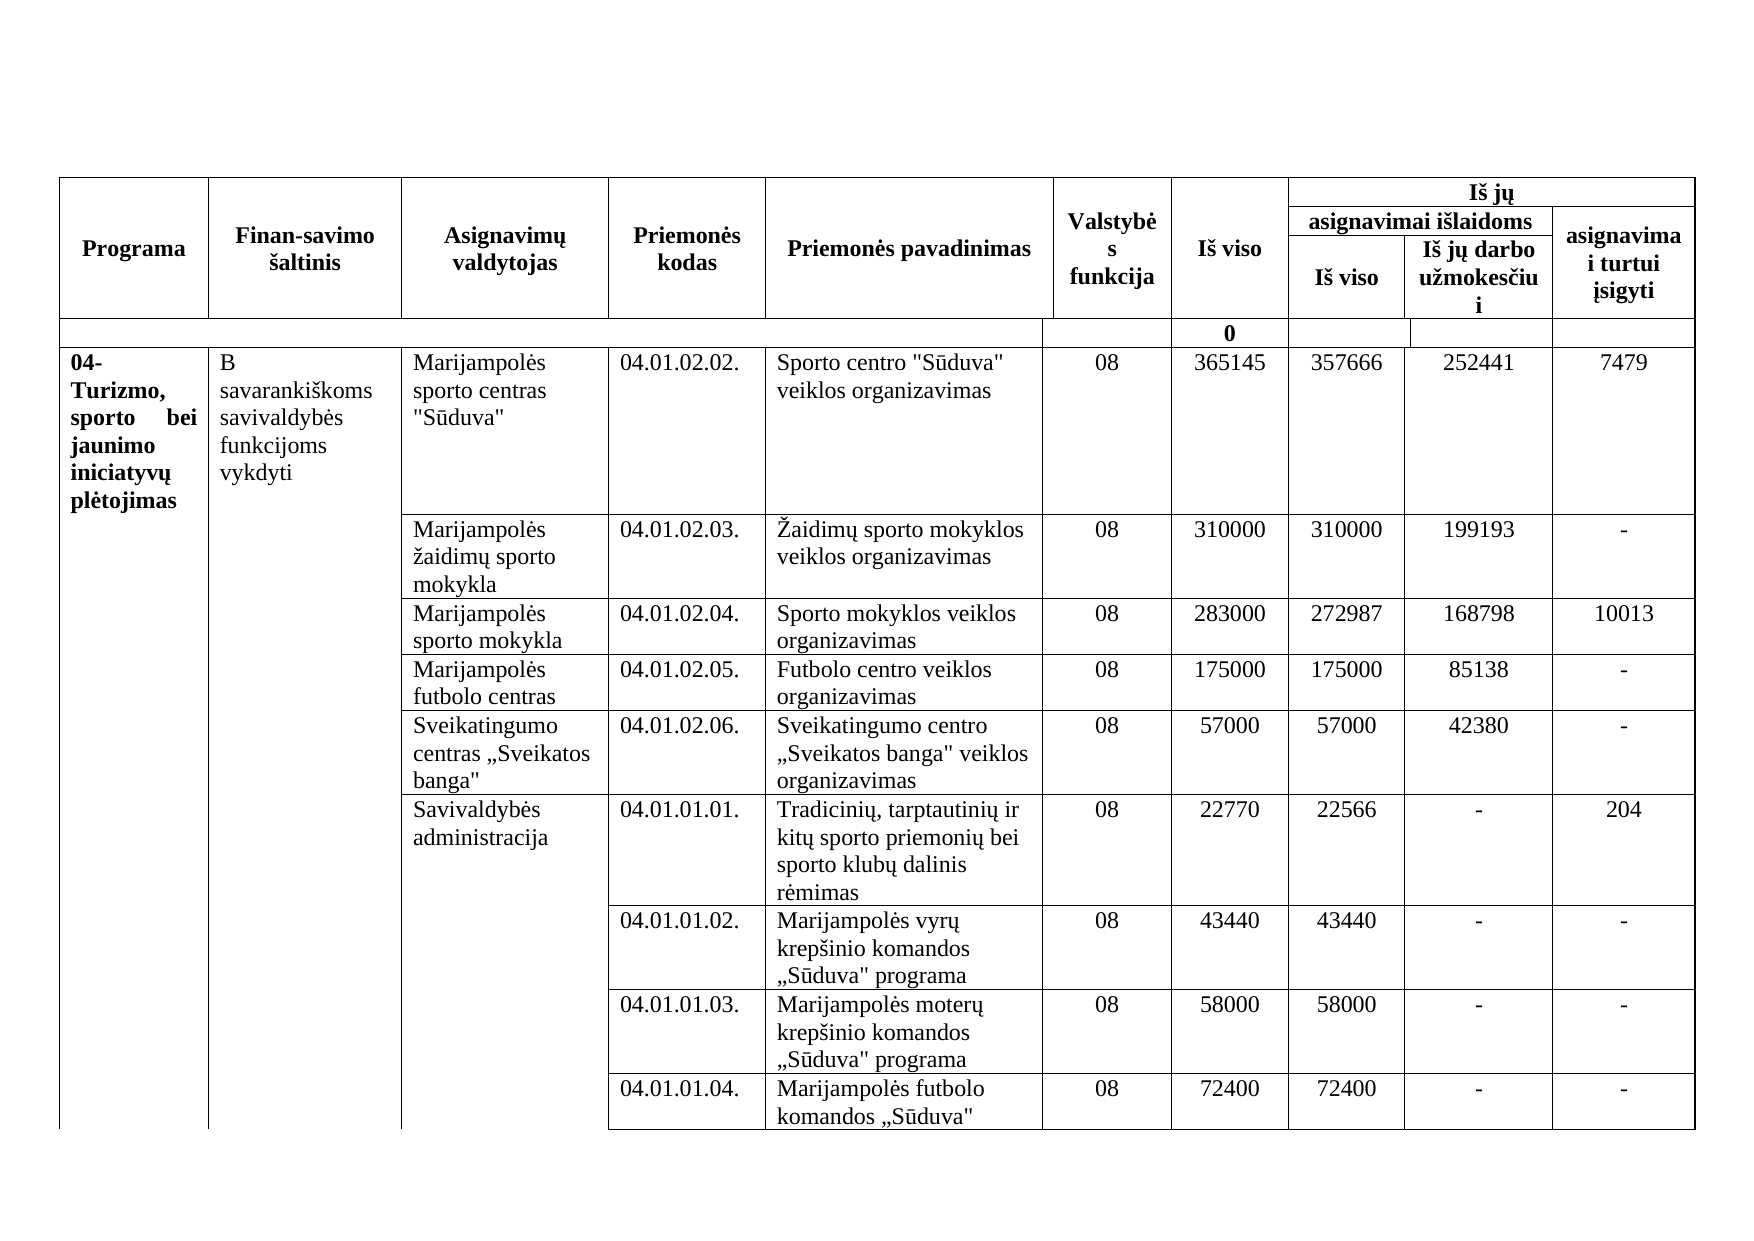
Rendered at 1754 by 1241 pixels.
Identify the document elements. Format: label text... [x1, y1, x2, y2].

table_cell 04.01.02.02. [609, 348, 765, 514]
table_cell [60, 794, 208, 905]
table_cell 08 [1043, 711, 1171, 794]
table_cell 08 [1043, 906, 1171, 989]
table_cell - [1553, 990, 1694, 1073]
table_cell 72400 [1172, 1074, 1288, 1129]
table_cell 10013 [1553, 599, 1694, 654]
table_cell 175000 [1289, 655, 1404, 710]
table_header Priemonės pavadinimas [766, 178, 1053, 318]
table_cell [1411, 319, 1552, 347]
table_cell Futbolo centro veiklos organizavimas [766, 655, 1042, 710]
table_cell Marijampolės sporto centras "Sūduva" [402, 348, 608, 514]
table_cell 04.01.02.03. [609, 515, 765, 597]
table_cell B savarankiškoms savivaldybės funkcijoms vykdyti [209, 348, 401, 794]
table_header Finan-savimo šaltinis [209, 178, 401, 318]
table_cell [402, 989, 608, 1073]
table_header Valstybės funkcija [1054, 178, 1171, 318]
table_cell 310000 [1172, 515, 1288, 597]
table_cell asignavimai turtui įsigyti [1553, 207, 1694, 318]
table_cell Sveikatingumo centras „Sveikatos banga" [402, 711, 608, 794]
table_cell 168798 [1405, 599, 1552, 654]
table_cell Sporto centro "Sūduva" veiklos organizavimas [766, 348, 1042, 514]
table_cell 08 [1043, 1074, 1171, 1129]
table_cell - [1553, 711, 1694, 794]
table_cell Marijampolės žaidimų sporto mokykla [402, 515, 608, 597]
table_cell 57000 [1172, 711, 1288, 794]
table_cell [209, 1073, 401, 1129]
table_cell 04- Turizmo, sporto bei jaunimo iniciatyvų plėtojimas [60, 348, 208, 514]
table_cell [60, 989, 208, 1073]
table_cell Marijampolės futbolo komandos „Sūduva" [766, 1074, 1042, 1129]
table_cell 72400 [1289, 1074, 1404, 1129]
table_cell 22566 [1289, 795, 1404, 905]
table_cell 0 [1172, 319, 1288, 347]
table_cell 310000 [1289, 515, 1404, 597]
table_cell Marijampolės vyrų krepšinio komandos „Sūduva" programa [766, 906, 1042, 989]
table_cell 04.01.01.01. [609, 795, 765, 905]
table_cell Sveikatingumo centro „Sveikatos banga" veiklos organizavimas [766, 711, 1042, 794]
table_cell Marijampolės moterų krepšinio komandos „Sūduva" programa [766, 990, 1042, 1073]
table_cell [60, 654, 208, 710]
table_cell 04.01.02.05. [609, 655, 765, 710]
table_cell 08 [1043, 990, 1171, 1073]
table_cell 22770 [1172, 795, 1288, 905]
table_cell Tradicinių, tarptautinių ir kitų sporto priemonių bei sporto klubų dalinis rėmimas [766, 795, 1042, 905]
table_cell Sporto mokyklos veiklos organizavimas [766, 599, 1042, 654]
table_cell 365145 [1172, 348, 1288, 514]
table_cell - [1553, 655, 1694, 710]
table_cell Savivaldybės administracija [402, 795, 608, 905]
table_cell 57000 [1289, 711, 1404, 794]
table_cell - [1553, 515, 1694, 597]
table_cell 199193 [1405, 515, 1552, 597]
table_header Iš viso [1172, 178, 1288, 318]
table_header Priemonės kodas [609, 178, 765, 318]
table_cell - [1405, 906, 1552, 989]
table_cell 42380 [1405, 711, 1552, 794]
table_header Programa [60, 178, 208, 318]
table_cell 7479 [1553, 348, 1694, 514]
table_cell [1289, 319, 1410, 347]
table_cell 04.01.01.02. [609, 906, 765, 989]
table_cell - [1405, 1074, 1552, 1129]
table_cell Marijampolės sporto mokykla [402, 599, 608, 654]
table_cell 58000 [1172, 990, 1288, 1073]
table_cell [1553, 319, 1694, 347]
table_cell - [1405, 795, 1552, 905]
table_cell 43440 [1172, 906, 1288, 989]
table_cell 357666 [1289, 348, 1404, 514]
table_cell 04.01.02.04. [609, 599, 765, 654]
table_cell [402, 905, 608, 989]
table_cell [209, 989, 401, 1073]
table_cell 04.01.01.03. [609, 990, 765, 1073]
table_cell 175000 [1172, 655, 1288, 710]
table_cell [209, 905, 401, 989]
table_cell [60, 905, 208, 989]
table_cell 85138 [1405, 655, 1552, 710]
table_cell [209, 794, 401, 905]
table_cell 04.01.02.06. [609, 711, 765, 794]
table_header Asignavimų valdytojas [402, 178, 608, 318]
table_cell 08 [1043, 655, 1171, 710]
table_cell - [1405, 990, 1552, 1073]
table_cell [402, 1073, 608, 1129]
table_cell Iš viso [1289, 236, 1404, 318]
table_cell Marijampolės futbolo centras [402, 655, 608, 710]
table_cell Žaidimų sporto mokyklos veiklos organizavimas [766, 515, 1042, 597]
table_cell 08 [1043, 515, 1171, 597]
table_cell [1043, 319, 1171, 347]
table_cell 272987 [1289, 599, 1404, 654]
table_cell asignavimai išlaidoms [1289, 207, 1552, 234]
table_cell - [1553, 906, 1694, 989]
table_cell [60, 710, 208, 794]
table_cell [60, 1073, 208, 1129]
table_cell [60, 319, 1042, 347]
table_cell - [1553, 1074, 1694, 1129]
table_cell [60, 598, 208, 654]
table_cell 43440 [1289, 906, 1404, 989]
table_cell 283000 [1172, 599, 1288, 654]
table_cell Iš jų darbo užmokesčiui [1405, 236, 1552, 318]
table_cell 58000 [1289, 990, 1404, 1073]
table_header Iš jų [1289, 178, 1694, 206]
table_cell 08 [1043, 795, 1171, 905]
table_cell 252441 [1405, 348, 1552, 514]
table_cell [60, 514, 208, 597]
table_cell 04.01.01.04. [609, 1074, 765, 1129]
table_cell 204 [1553, 795, 1694, 905]
table_cell 08 [1043, 348, 1171, 514]
table_cell 08 [1043, 599, 1171, 654]
